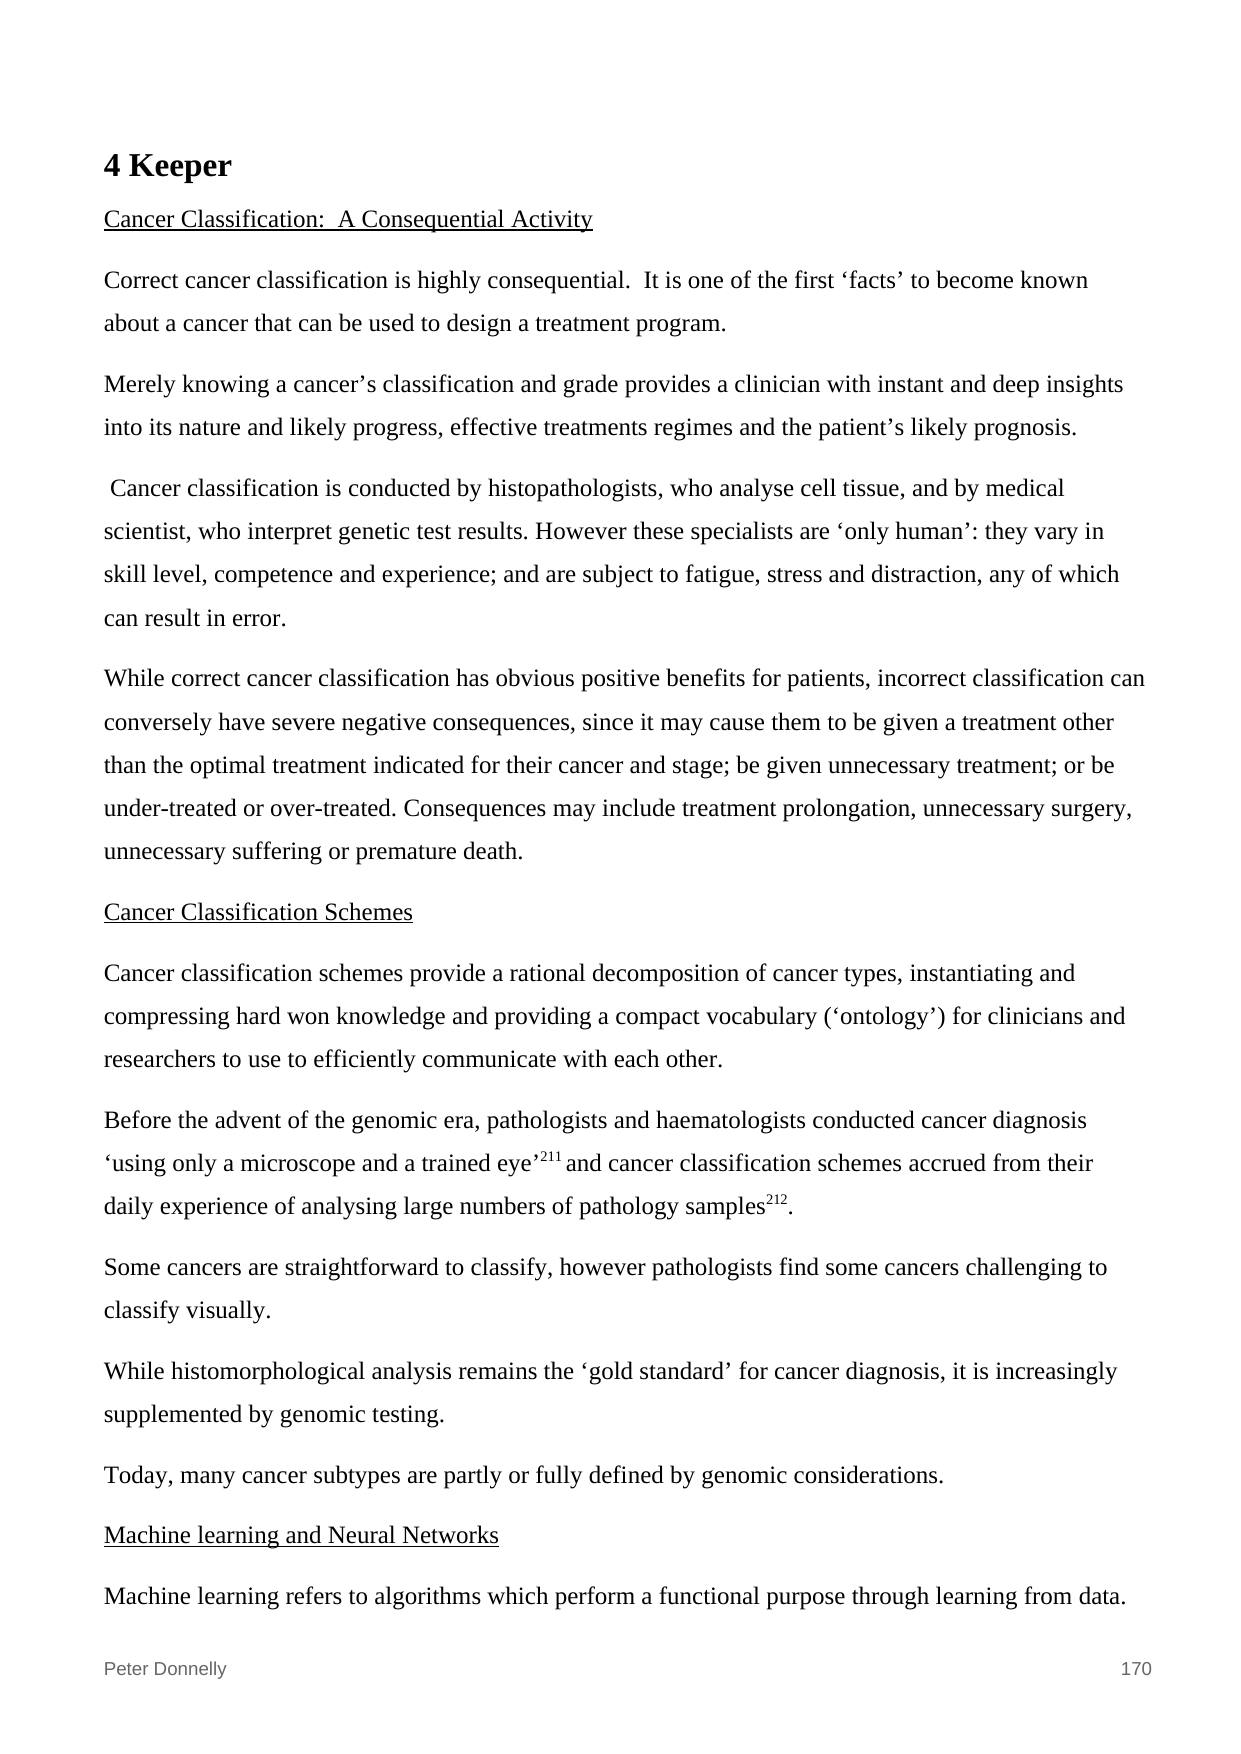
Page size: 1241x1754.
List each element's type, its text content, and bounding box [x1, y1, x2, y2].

text Cancer Classification: A Consequential Activity [103, 204, 1146, 233]
text Cancer classification is conducted by histopathologists, who analyse cell tissue, and by medical scientist, who interpret genetic test results. However these specialists are ‘only human’: they vary in skill level, competence and experience; and are subject to fatigue, stress and distraction, any of which can result in error. [103, 473, 1146, 631]
text Machine learning and Neural Networks [103, 1521, 1146, 1549]
text Today, many cancer subtypes are partly or fully defined by genomic considerations. [103, 1460, 1146, 1488]
subtitle Keeper [103, 145, 1146, 183]
text Merely knowing a cancer’s classification and grade provides a clinician with instant and deep insights into its nature and likely progress, effective treatments regimes and the patient’s likely prognosis. [103, 369, 1146, 441]
text Correct cancer classification is highly consequential. It is one of the first ‘facts’ to become known about a cancer that can be used to design a treatment program. [103, 265, 1146, 337]
text Before the advent of the genomic era, pathologists and haematologists conducted cancer diagnosis ‘using only a microscope and a trained eye’ and cancer classification schemes accrued from their daily experience of analysing large numbers of pathology samples. [103, 1105, 1146, 1220]
text Machine learning refers to algorithms which perform a functional purpose through learning from data. [103, 1581, 1146, 1610]
text While correct cancer classification has obvious positive benefits for patients, incorrect classification can conversely have severe negative consequences, since it may cause them to be given a treatment other than the optimal treatment indicated for their cancer and stage; be given unnecessary treatment; or be under-treated or over-treated. Consequences may include treatment prolongation, unnecessary surgery, unnecessary suffering or premature death. [103, 663, 1146, 865]
text Cancer Classification Schemes [103, 897, 1146, 926]
text Some cancers are straightforward to classify, however pathologists find some cancers challenging to classify visually. [103, 1252, 1146, 1324]
text Cancer classification schemes provide a rational decomposition of cancer types, instantiating and compressing hard won knowledge and providing a compact vocabulary (‘ontology’) for clinicians and researchers to use to efficiently communicate with each other. [103, 958, 1146, 1073]
text While histomorphological analysis remains the ‘gold standard’ for cancer diagnosis, it is increasingly supplemented by genomic testing. [103, 1356, 1146, 1428]
